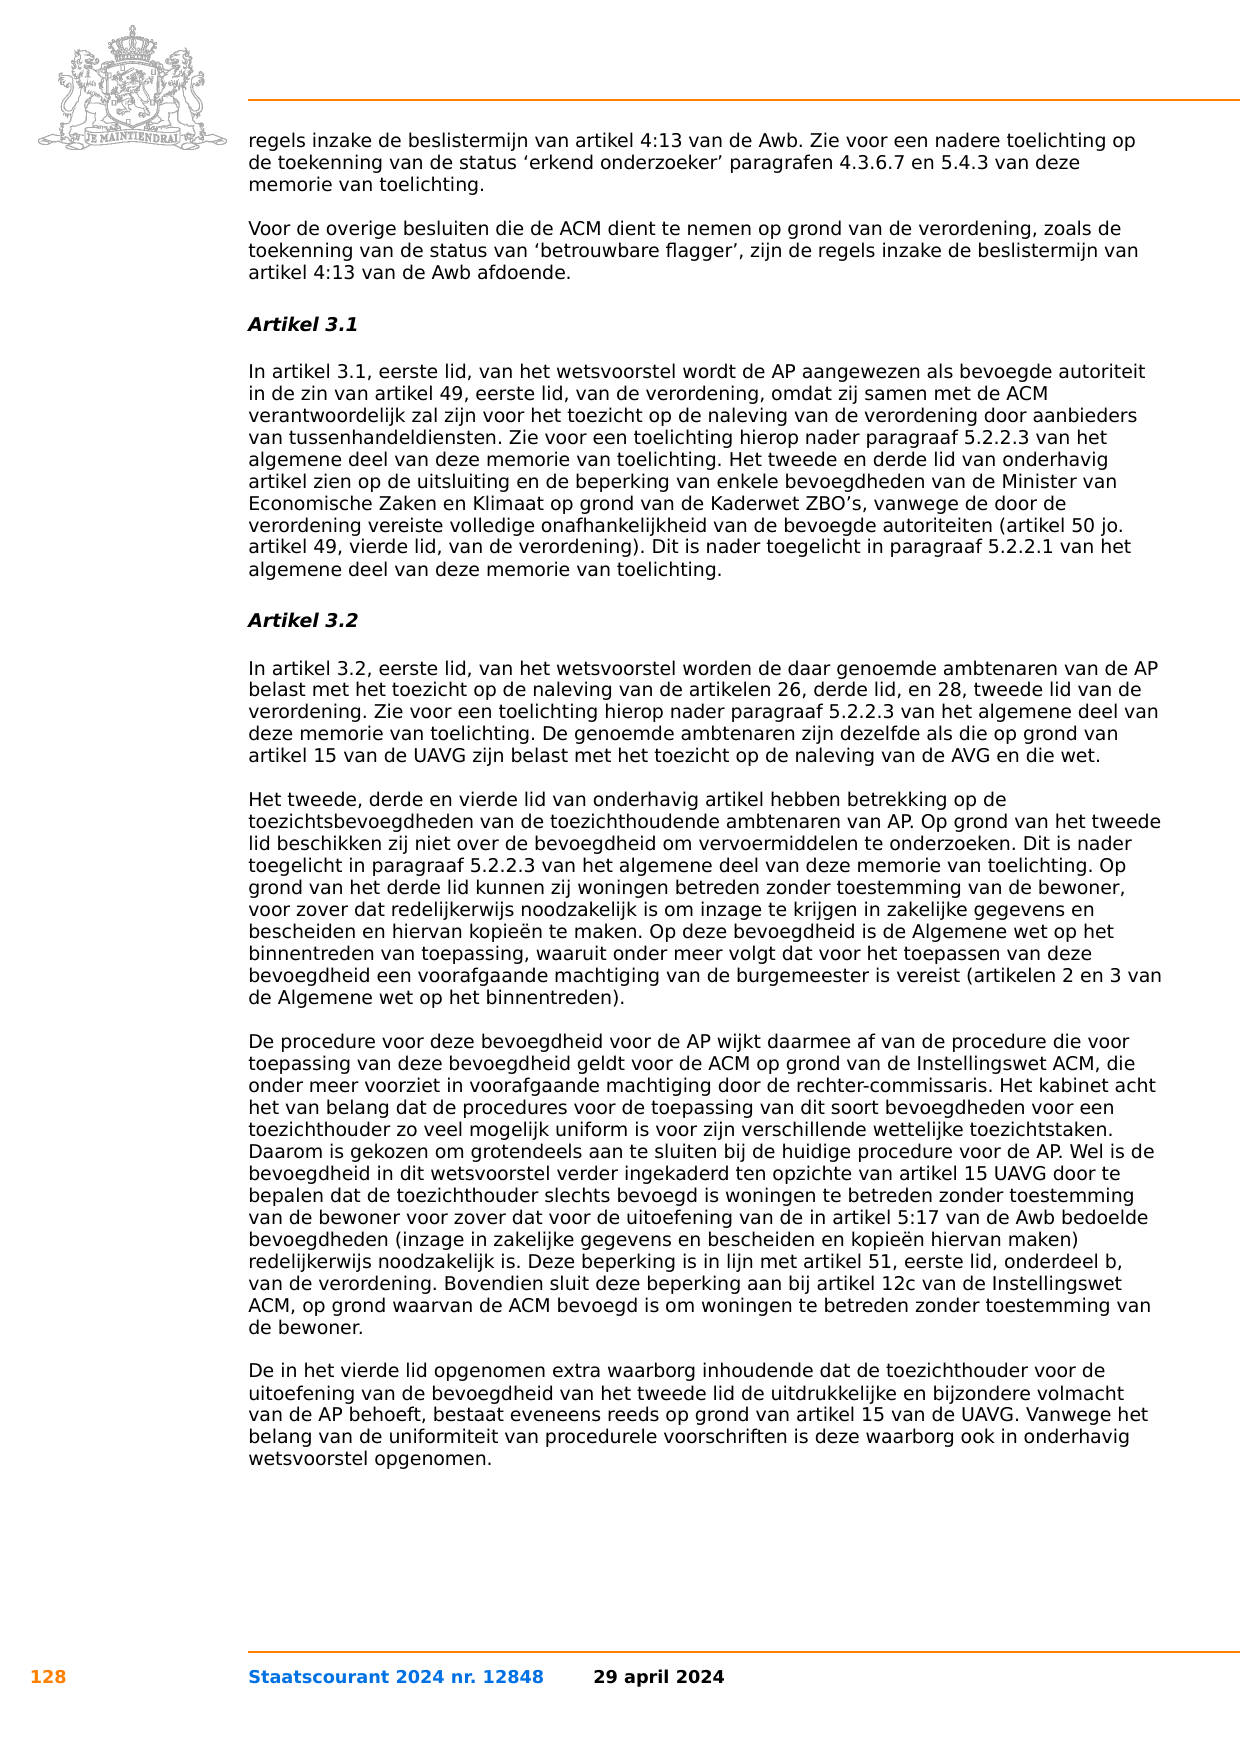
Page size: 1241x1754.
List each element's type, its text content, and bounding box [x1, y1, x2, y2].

subtitle Artikel 3.2 [248, 610, 1163, 632]
text regels inzake de beslistermijn van artikel 4:13 van de Awb. Zie voor een nadere toelichting op de toekenning van de status ‘erkend onderzoeker’ paragrafen 4.3.6.7 en 5.4.3 van deze memorie van toelichting. [248, 130, 1163, 196]
text Voor de overige besluiten die de ACM dient te nemen op grond van de verordening, zoals de toekenning van de status van ‘betrouwbare flagger’, zijn de regels inzake de beslistermijn van artikel 4:13 van de Awb afdoende. [248, 218, 1163, 284]
text De in het vierde lid opgenomen extra waarborg inhoudende dat de toezichthouder voor de uitoefening van de bevoegdheid van het tweede lid de uitdrukkelijke en bijzondere volmacht van de AP behoeft, bestaat eveneens reeds op grond van artikel 15 van de UAVG. Vanwege het belang van de uniformiteit van procedurele voorschriften is deze waarborg ook in onderhavig wetsvoorstel opgenomen. [248, 1360, 1163, 1470]
text In artikel 3.1, eerste lid, van het wetsvoorstel wordt de AP aangewezen als bevoegde autoriteit in de zin van artikel 49, eerste lid, van de verordening, omdat zij samen met de ACM verantwoordelijk zal zijn voor het toezicht op de naleving van de verordening door aanbieders van tussenhandeldiensten. Zie voor een toelichting hierop nader paragraaf 5.2.2.3 van het algemene deel van deze memorie van toelichting. Het tweede en derde lid van onderhavig artikel zien op de uitsluiting en de beperking van enkele bevoegdheden van de Minister van Economische Zaken en Klimaat op grond van de Kaderwet ZBO’s, vanwege de door de verordening vereiste volledige onafhankelijkheid van de bevoegde autoriteiten (artikel 50 jo. artikel 49, vierde lid, van de verordening). Dit is nader toegelicht in paragraaf 5.2.2.1 van het algemene deel van deze memorie van toelichting. [248, 361, 1163, 580]
text De procedure voor deze bevoegdheid voor de AP wijkt daarmee af van de procedure die voor toepassing van deze bevoegdheid geldt voor de ACM op grond van de Instellingswet ACM, die onder meer voorziet in voorafgaande machtiging door de rechter-commissaris. Het kabinet acht het van belang dat de procedures voor de toepassing van dit soort bevoegdheden voor een toezichthouder zo veel mogelijk uniform is voor zijn verschillende wettelijke toezichtstaken. Daarom is gekozen om grotendeels aan te sluiten bij de huidige procedure voor de AP. Wel is de bevoegdheid in dit wetsvoorstel verder ingekaderd ten opzichte van artikel 15 UAVG door te bepalen dat de toezichthouder slechts bevoegd is woningen te betreden zonder toestemming van de bewoner voor zover dat voor de uitoefening van de in artikel 5:17 van de Awb bedoelde bevoegdheden (inzage in zakelijke gegevens en bescheiden en kopieën hiervan maken) redelijkerwijs noodzakelijk is. Deze beperking is in lijn met artikel 51, eerste lid, onderdeel b, van de verordening. Bovendien sluit deze beperking aan bij artikel 12c van de Instellingswet ACM, op grond waarvan de ACM bevoegd is om woningen te betreden zonder toestemming van de bewoner. [248, 1031, 1163, 1338]
picture [38, 25, 227, 150]
subtitle Artikel 3.1 [248, 314, 1163, 336]
text In artikel 3.2, eerste lid, van het wetsvoorstel worden de daar genoemde ambtenaren van de AP belast met het toezicht op de naleving van de artikelen 26, derde lid, en 28, tweede lid van de verordening. Zie voor een toelichting hierop nader paragraaf 5.2.2.3 van het algemene deel van deze memorie van toelichting. De genoemde ambtenaren zijn dezelfde als die op grond van artikel 15 van de UAVG zijn belast met het toezicht op de naleving van de AVG en die wet. [248, 657, 1163, 767]
text Het tweede, derde en vierde lid van onderhavig artikel hebben betrekking op de toezichtsbevoegdheden van de toezichthoudende ambtenaren van AP. Op grond van het tweede lid beschikken zij niet over de bevoegdheid om vervoermiddelen te onderzoeken. Dit is nader toegelicht in paragraaf 5.2.2.3 van het algemene deel van deze memorie van toelichting. Op grond van het derde lid kunnen zij woningen betreden zonder toestemming van de bewoner, voor zover dat redelijkerwijs noodzakelijk is om inzage te krijgen in zakelijke gegevens en bescheiden en hiervan kopieën te maken. Op deze bevoegdheid is de Algemene wet op het binnentreden van toepassing, waaruit onder meer volgt dat voor het toepassen van deze bevoegdheid een voorafgaande machtiging van de burgemeester is vereist (artikelen 2 en 3 van de Algemene wet op het binnentreden). [248, 789, 1163, 1009]
